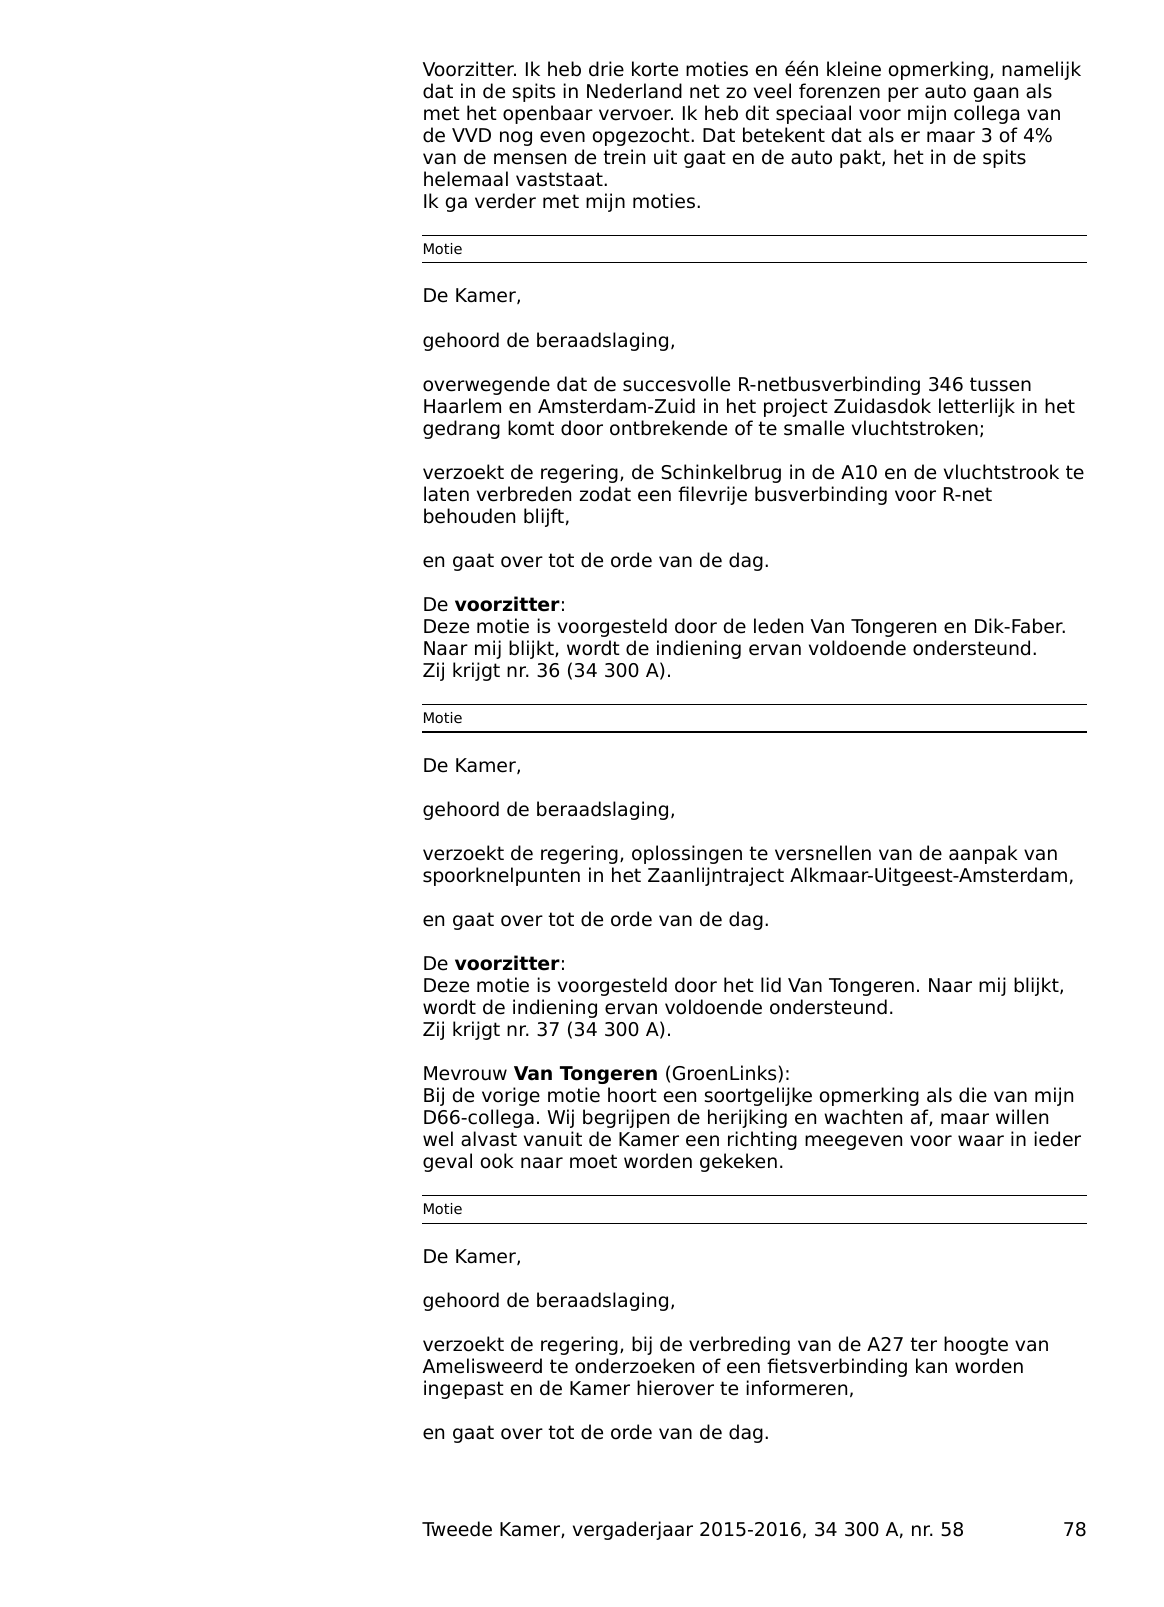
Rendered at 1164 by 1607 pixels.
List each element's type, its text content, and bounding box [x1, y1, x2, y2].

text Zij krijgt nr. 36 (34 300 A). [422, 660, 1087, 682]
text De Kamer, [422, 754, 1087, 777]
text en gaat over tot de orde van de dag. [422, 1422, 1087, 1444]
text De voorzitter: [422, 594, 1087, 616]
text gehoord de beraadslaging, [422, 799, 1087, 821]
text en gaat over tot de orde van de dag. [422, 550, 1087, 572]
text Voorzitter. Ik heb drie korte moties en één kleine opmerking, namelijk dat in de spits in Nederland net zo veel forenzen per auto gaan als met het openbaar vervoer. Ik heb dit speciaal voor mijn collega van de VVD nog even opgezocht. Dat betekent dat als er maar 3 of 4% van de mensen de trein uit gaat en de auto pakt, het in de spits helemaal vaststaat. [422, 59, 1087, 191]
text De Kamer, [422, 1246, 1087, 1268]
table_header Motie [422, 1196, 1087, 1222]
text gehoord de beraadslaging, [422, 1290, 1087, 1312]
text overwegende dat de succesvolle R-netbusverbinding 346 tussen Haarlem en Amsterdam-Zuid in het project Zuidasdok letterlijk in het gedrang komt door ontbrekende of te smalle vluchtstroken; [422, 374, 1087, 440]
text gehoord de beraadslaging, [422, 329, 1087, 352]
text verzoekt de regering, de Schinkelbrug in de A10 en de vluchtstrook te laten verbreden zodat een filevrije busverbinding voor R-net behouden blijft, [422, 462, 1087, 528]
text Zij krijgt nr. 37 (34 300 A). [422, 1019, 1087, 1041]
text en gaat over tot de orde van de dag. [422, 909, 1087, 931]
table_header Motie [422, 705, 1087, 731]
text De Kamer, [422, 285, 1087, 307]
table_header Motie [422, 236, 1087, 262]
text Ik ga verder met mijn moties. [422, 191, 1087, 213]
text Deze motie is voorgesteld door de leden Van Tongeren en Dik-Faber. Naar mij blijkt, wordt de indiening ervan voldoende ondersteund. [422, 616, 1087, 660]
text verzoekt de regering, bij de verbreding van de A27 ter hoogte van Amelisweerd te onderzoeken of een fietsverbinding kan worden ingepast en de Kamer hierover te informeren, [422, 1334, 1087, 1400]
text Bij de vorige motie hoort een soortgelijke opmerking als die van mijn D66-collega. Wij begrijpen de herijking en wachten af, maar willen wel alvast vanuit de Kamer een richting meegeven voor waar in ieder geval ook naar moet worden gekeken. [422, 1085, 1087, 1173]
text De voorzitter: [422, 953, 1087, 975]
text verzoekt de regering, oplossingen te versnellen van de aanpak van spoorknelpunten in het Zaanlijntraject Alkmaar-Uitgeest-Amsterdam, [422, 843, 1087, 887]
text Deze motie is voorgesteld door het lid Van Tongeren. Naar mij blijkt, wordt de indiening ervan voldoende ondersteund. [422, 975, 1087, 1019]
text Mevrouw Van Tongeren (GroenLinks): [422, 1063, 1087, 1085]
